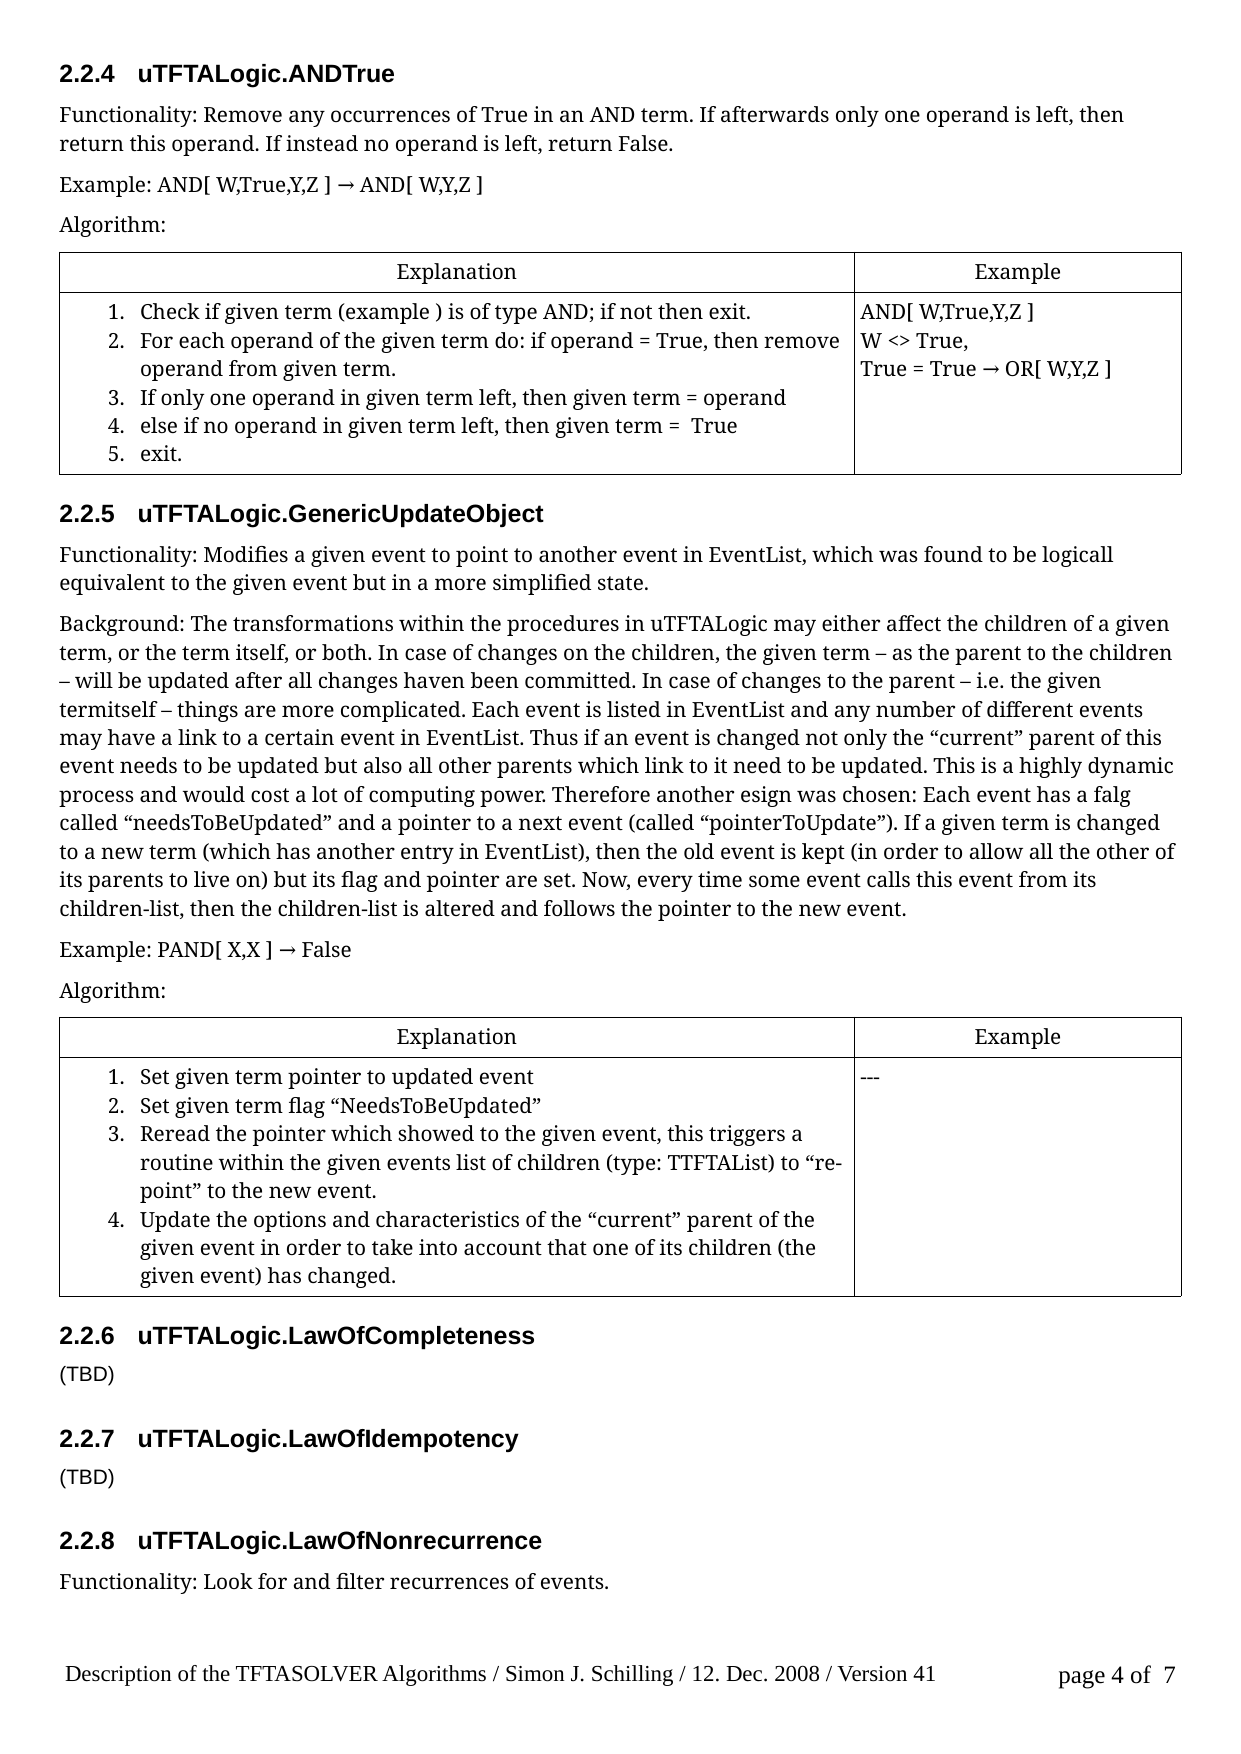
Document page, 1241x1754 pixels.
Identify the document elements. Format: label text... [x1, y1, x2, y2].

table_cell Check if given term (example ) is of type AND; if not then exit. For each operand of the given term do: if operand = True, then remove operand from given term. If only one operand in given term left, then given term = operand else if no operand in given term left, then given term = True exit. [60, 293, 854, 474]
table_cell --- [855, 1058, 1181, 1296]
table_header Example [855, 1018, 1181, 1057]
text (TBD) [59, 1465, 1181, 1489]
table_header Explanation [60, 253, 854, 292]
subtitle uTFTALogic.GenericUpdateObject [59, 499, 1181, 528]
text Example: AND[ W,True,Y,Z ] → AND[ W,Y,Z ] [59, 170, 1181, 198]
subtitle uTFTALogic.LawOfIdempotency [59, 1423, 1181, 1452]
text Functionality: Modifies a given event to point to another event in EventList, which was found to be logicall equivalent to the given event but in a more simplified state. [59, 540, 1181, 597]
text Functionality: Look for and filter recurrences of events. [59, 1567, 1181, 1596]
subtitle uTFTALogic.LawOfCompleteness [59, 1321, 1181, 1349]
text Algorithm: [59, 211, 1181, 239]
table_cell AND[ W,True,Y,Z ] W <> True, True = True → OR[ W,Y,Z ] [855, 293, 1181, 474]
text Functionality: Remove any occurrences of True in an AND term. If afterwards only one operand is left, then return this operand. If instead no operand is left, return False. [59, 100, 1181, 157]
text Background: The transformations within the procedures in uTFTALogic may either affect the children of a given term, or the term itself, or both. In case of changes on the children, the given term – as the parent to the children – will be updated after all changes haven been committed. In case of changes to the parent – i.e. the given termitself – things are more complicated. Each event is listed in EventList and any number of different events may have a link to a certain event in EventList. Thus if an event is changed not only the “current” parent of this event needs to be updated but also all other parents which link to it need to be updated. This is a highly dynamic process and would cost a lot of computing power. Therefore another esign was chosen: Each event has a falg called “needsToBeUpdated” and a pointer to a next event (called “pointerToUpdate”). If a given term is changed to a new term (which has another entry in EventList), then the old event is kept (in order to allow all the other of its parents to live on) but its flag and pointer are set. Now, every time some event calls this event from its children-list, then the children-list is altered and follows the pointer to the new event. [59, 609, 1181, 922]
text (TBD) [59, 1362, 1181, 1386]
subtitle uTFTALogic.LawOfNonrecurrence [59, 1526, 1181, 1555]
table_header Example [855, 253, 1181, 292]
text Example: PAND[ X,X ] → False [59, 935, 1181, 963]
table_cell Set given term pointer to updated event Set given term flag “NeedsToBeUpdated” Reread the pointer which showed to the given event, this triggers a routine within the given events list of children (type: TTFTAList) to “re-point” to the new event. Update the options and characteristics of the “current” parent of the given event in order to take into account that one of its children (the given event) has changed. [60, 1058, 854, 1296]
table_header Explanation [60, 1018, 854, 1057]
subtitle uTFTALogic.ANDTrue [59, 59, 1181, 88]
text Algorithm: [59, 976, 1181, 1004]
